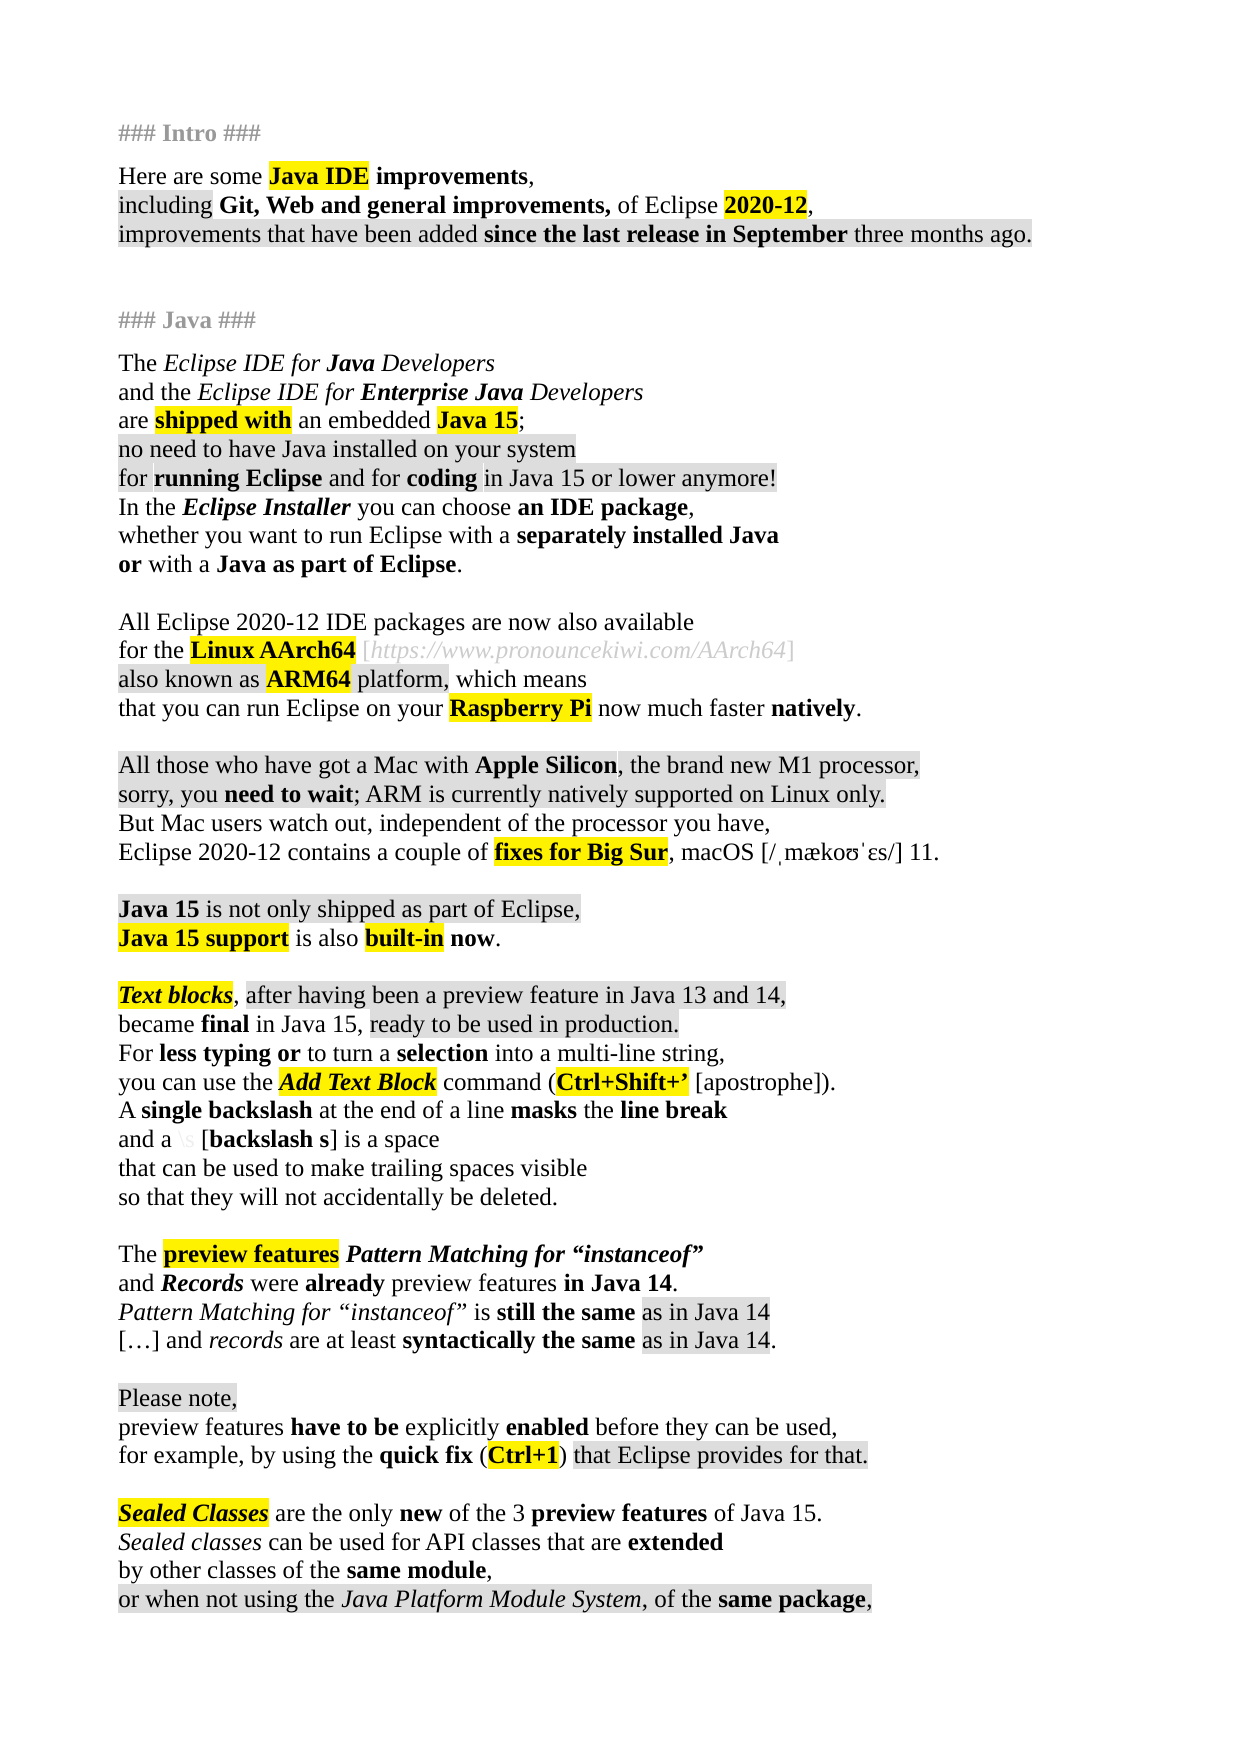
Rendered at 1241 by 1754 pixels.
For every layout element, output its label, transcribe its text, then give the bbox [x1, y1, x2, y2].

text The preview features Pattern Matching for “instanceof” [118, 1239, 1122, 1268]
text Eclipse 2020-12 contains a couple of fixes for Big Sur, macOS [/ˌmækoʊˈɛs/] 11. [118, 837, 1122, 866]
text ### Java ### [118, 305, 1122, 334]
text and the Eclipse IDE for Enterprise Java Developers [118, 377, 1122, 406]
text In the Eclipse Installer you can choose an IDE package, [118, 492, 1122, 521]
text Pattern Matching for “instanceof” is still the same as in Java 14 [118, 1297, 1122, 1326]
text for example, by using the quick fix (Ctrl+1) that Eclipse provides for that. [118, 1441, 1122, 1469]
text that you can run Eclipse on your Raspberry Pi now much faster natively. [118, 693, 1122, 722]
text sorry, you need to wait; ARM is currently natively supported on Linux only. [118, 779, 1122, 808]
text improvements that have been added since the last release in September three months ago. [118, 219, 1122, 247]
text for running Eclipse and for coding in Java 15 or lower anymore! [118, 463, 1122, 492]
text All those who have got a Mac with Apple Silicon, the brand new M1 processor, [118, 751, 1122, 779]
text that can be used to make trailing spaces visible [118, 1153, 1122, 1182]
text The Eclipse IDE for Java Developers [118, 348, 1122, 377]
text whether you want to run Eclipse with a separately installed Java [118, 521, 1122, 549]
text including Git, Web and general improvements, of Eclipse 2020-12, [118, 190, 1122, 219]
text All Eclipse 2020-12 IDE packages are now also available [118, 607, 1122, 636]
text But Mac users watch out, independent of the processor you have, [118, 808, 1122, 837]
text and a \s [backslash s] is a space [118, 1124, 1122, 1153]
text Please note, [118, 1383, 1122, 1412]
text by other classes of the same module, [118, 1556, 1122, 1584]
text or with a Java as part of Eclipse. [118, 549, 1122, 578]
text became final in Java 15, ready to be used in production. [118, 1009, 1122, 1038]
text ### Intro ### [118, 118, 1122, 147]
text or when not using the Java Platform Module System, of the same package, [118, 1584, 1122, 1613]
text Text blocks, after having been a preview feature in Java 13 and 14, [118, 981, 1122, 1009]
text no need to have Java installed on your system [118, 434, 1122, 463]
text preview features have to be explicitly enabled before they can be used, [118, 1412, 1122, 1441]
text also known as ARM64 platform, which means [118, 664, 1122, 693]
text Here are some Java IDE improvements, [118, 161, 1122, 190]
text and Records were already preview features in Java 14. [118, 1268, 1122, 1297]
text Sealed classes can be used for API classes that are extended [118, 1527, 1122, 1556]
text A single backslash at the end of a line masks the line break [118, 1096, 1122, 1124]
text Java 15 is not only shipped as part of Eclipse, [118, 894, 1122, 923]
text Java 15 support is also built-in now. [118, 923, 1122, 952]
text so that they will not accidentally be deleted. [118, 1182, 1122, 1211]
text For less typing or to turn a selection into a multi-line string, [118, 1038, 1122, 1067]
text Sealed Classes are the only new of the 3 preview features of Java 15. [118, 1498, 1122, 1527]
text you can use the Add Text Block command (Ctrl+Shift+’ [apostrophe]). [118, 1067, 1122, 1096]
text for the Linux AArch64 [https://www.pronouncekiwi.com/AArch64] [118, 636, 1122, 664]
text […] and records are at least syntactically the same as in Java 14. [118, 1326, 1122, 1354]
text are shipped with an embedded Java 15; [118, 406, 1122, 434]
